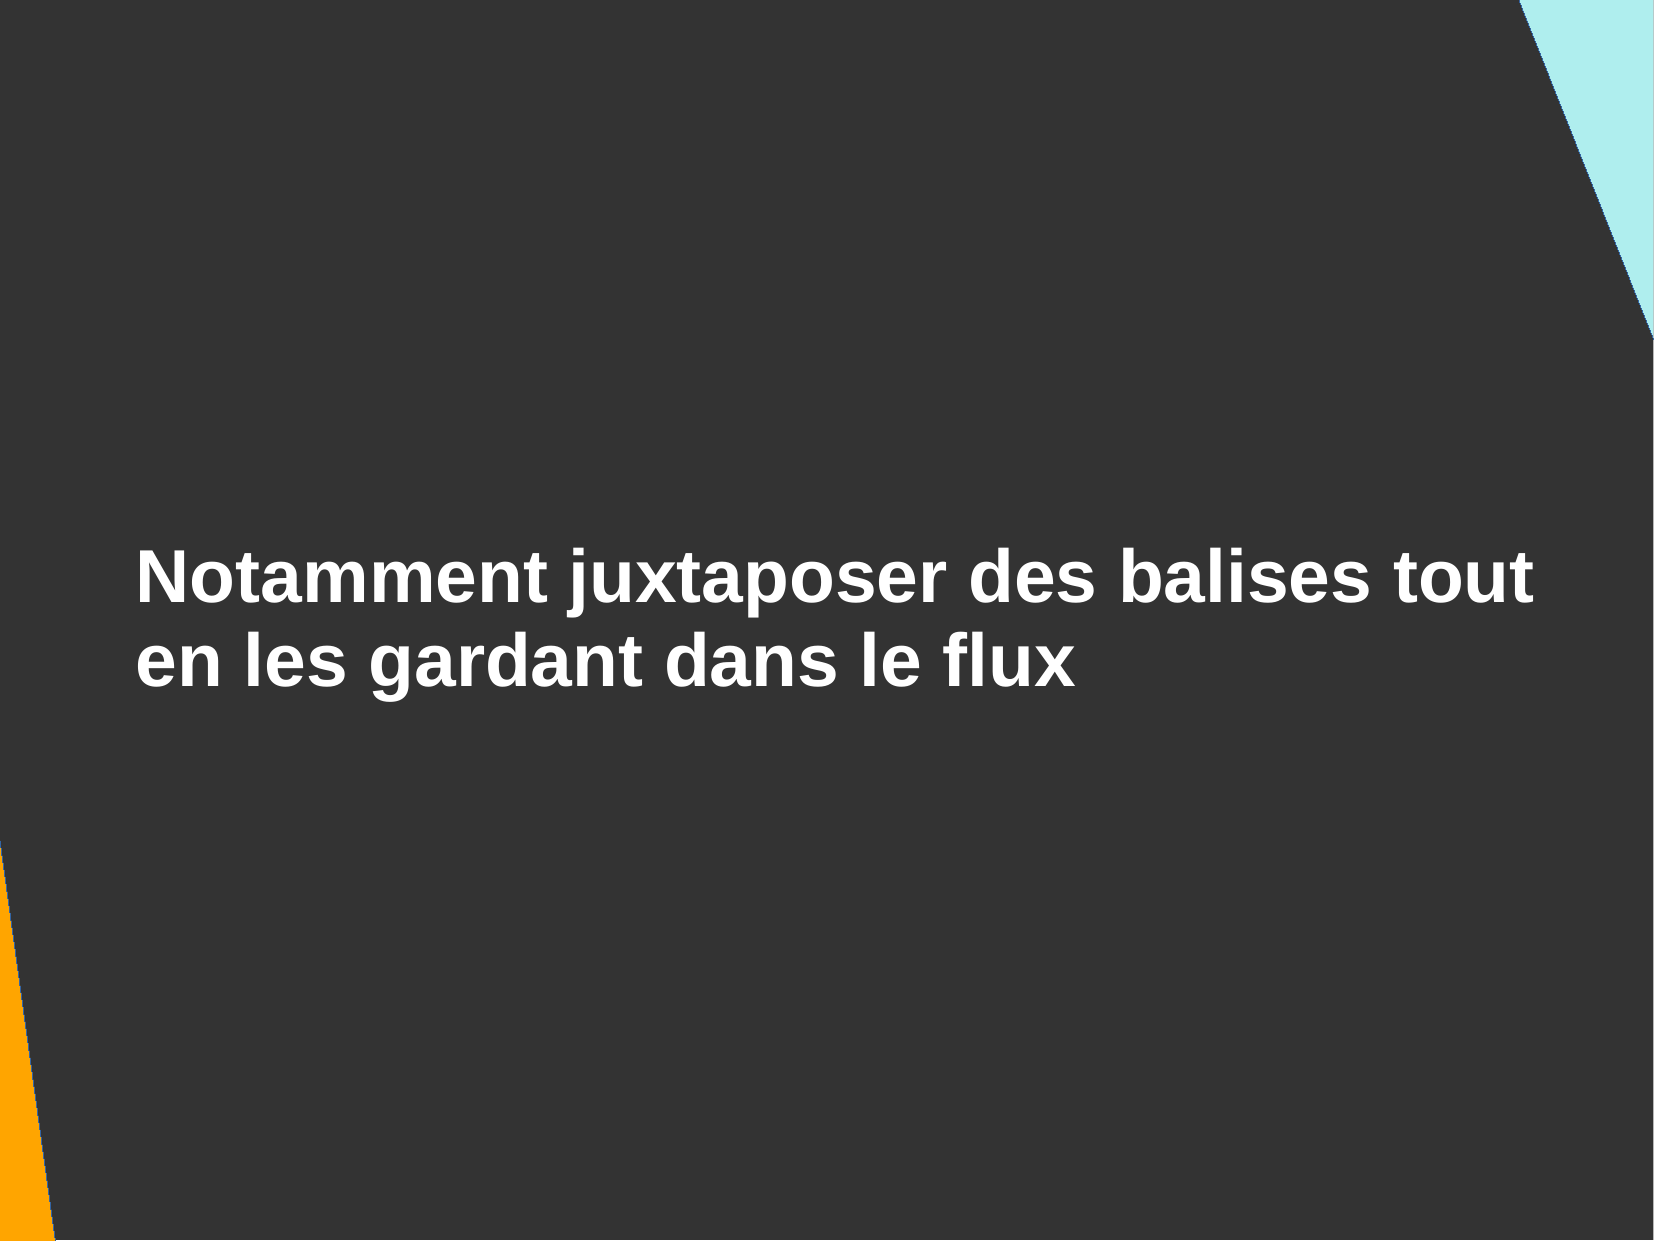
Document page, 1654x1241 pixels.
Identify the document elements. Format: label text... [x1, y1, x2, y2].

text_box [0, 840, 56, 1241]
text_box [1519, 0, 1654, 340]
list Notamment juxtaposer des balises tout en les gardant dans le flux [64, 534, 1589, 706]
